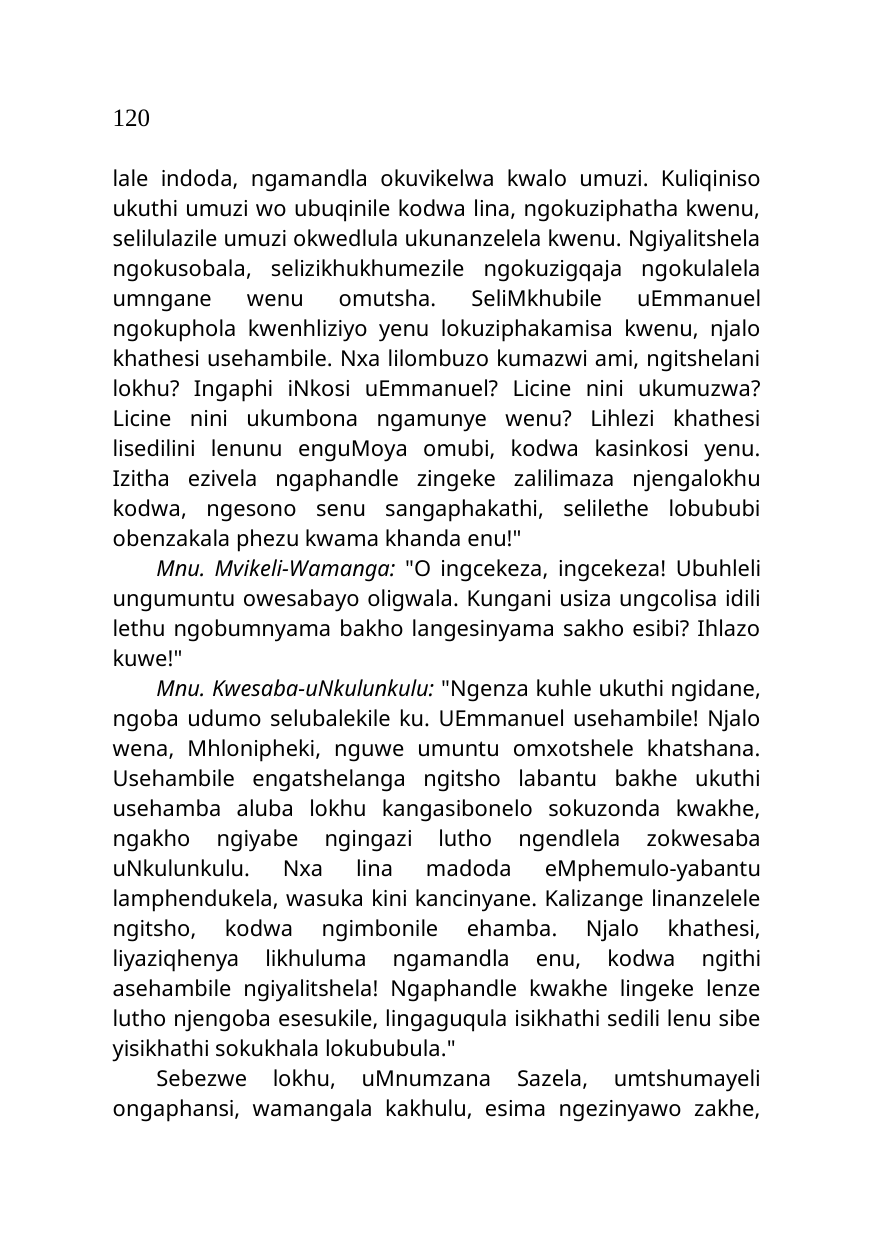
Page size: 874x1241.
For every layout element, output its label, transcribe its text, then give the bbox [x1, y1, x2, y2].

text Mnu. Kwesaba-uNkulunkulu: "Ngenza kuhle ukuthi ngidane, ngoba udumo selubalekile ku. UEmmanuel usehambile! Njalo wena, Mhlonipheki, nguwe umuntu omxotshele khatshana. Usehambile engatshelanga ngitsho labantu bakhe ukuthi usehamba aluba lokhu kangasibonelo sokuzonda kwakhe, ngakho ngiyabe ngingazi lutho ngendlela zokwesaba uNkulunkulu. Nxa lina madoda eMphemulo-yabantu lamphendukela, wasuka kini kancinyane. Kalizange linanzelele ngitsho, kodwa ngimbonile ehamba. Njalo khathesi, liyaziqhenya likhuluma ngamandla enu, kodwa ngithi asehambile ngiyalitshela! Ngaphandle kwakhe lingeke lenze lutho njengoba esesukile, lingaguqula isikhathi sedili lenu sibe yisikhathi sokukhala lokububula." [112, 673, 761, 1063]
text Sebezwe lokhu, uMnumzana Sazela, umtshumayeli ongaphansi, wamangala kakhulu, esima ngezinyawo zakhe, [112, 1063, 761, 1123]
text lale indoda, ngamandla okuvikelwa kwalo umuzi. Kuliqiniso ukuthi umuzi wo ubuqinile kodwa lina, ngokuziphatha kwenu, selilulazile umuzi okwedlula ukunanzelela kwenu. Ngiyalitshela ngokusobala, selizikhukhumezile ngokuzigqaja ngokulalela umngane wenu omutsha. SeliMkhubile uEmmanuel ngokuphola kwenhliziyo yenu lokuziphakamisa kwenu, njalo khathesi usehambile. Nxa lilombuzo kumazwi ami, ngitshelani lokhu? Ingaphi iNkosi uEmmanuel? Licine nini ukumuzwa? Licine nini ukumbona ngamunye wenu? Lihlezi khathesi lisedilini lenunu enguMoya omubi, kodwa kasinkosi yenu. Izitha ezivela ngaphandle zingeke zalilimaza njengalokhu kodwa, ngesono senu sangaphakathi, selilethe lobububi obenzakala phezu kwama khanda enu!" [112, 163, 761, 553]
text Mnu. Mvikeli-Wamanga: "O ingcekeza, ingcekeza! Ubuhleli ungumuntu owesabayo oligwala. Kungani usiza ungcolisa idili lethu ngobumnyama bakho langesinyama sakho esibi? Ihlazo kuwe!" [112, 553, 761, 673]
